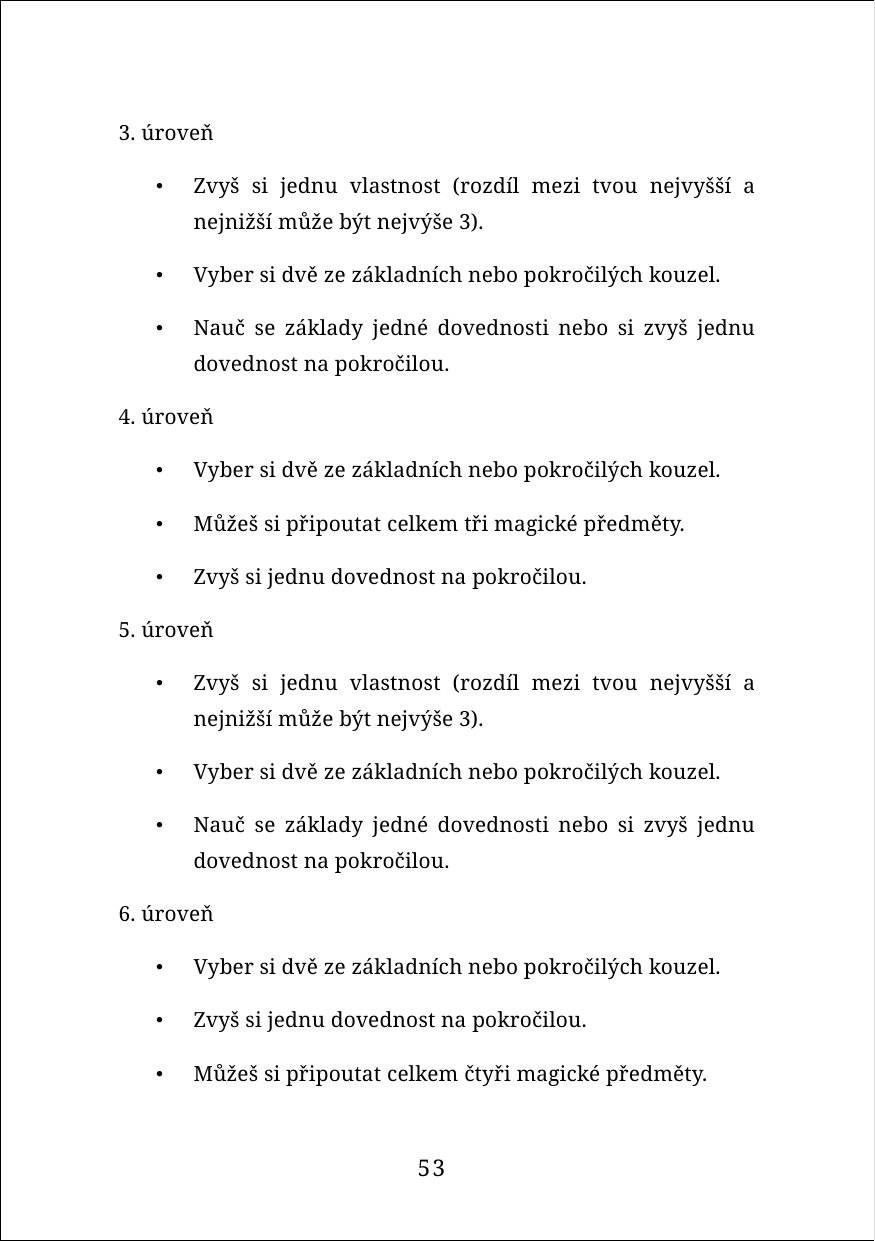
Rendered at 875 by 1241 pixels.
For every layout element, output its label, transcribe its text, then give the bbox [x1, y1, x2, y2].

text 4. úroveň [118, 402, 756, 431]
list Vyber si dvě ze základních nebo pokročilých kouzel. [156, 455, 756, 484]
list Vyber si dvě ze základních nebo pokročilých kouzel. [156, 260, 756, 289]
list Můžeš si připoutat celkem tři magické předměty. [156, 509, 756, 537]
list Zvyš si jednu vlastnost (rozdíl mezi tvou nejvyšší a nejnižší může být nejvýše 3). [156, 668, 756, 732]
text 5. úroveň [118, 615, 756, 643]
list Vyber si dvě ze základních nebo pokročilých kouzel. [156, 757, 756, 786]
list Zvyš si jednu vlastnost (rozdíl mezi tvou nejvyšší a nejnižší může být nejvýše 3). [156, 171, 756, 235]
list Zvyš si jednu dovednost na pokročilou. [156, 1006, 756, 1034]
list Můžeš si připoutat celkem čtyři magické předměty. [156, 1059, 756, 1087]
list Zvyš si jednu dovednost na pokročilou. [156, 562, 756, 590]
text 6. úroveň [118, 899, 756, 927]
text 3. úroveň [118, 118, 756, 147]
list Nauč se základy jedné dovednosti nebo si zvyš jednu dovednost na pokročilou. [156, 810, 756, 874]
list Nauč se základy jedné dovednosti nebo si zvyš jednu dovednost na pokročilou. [156, 313, 756, 377]
list Vyber si dvě ze základních nebo pokročilých kouzel. [156, 952, 756, 981]
